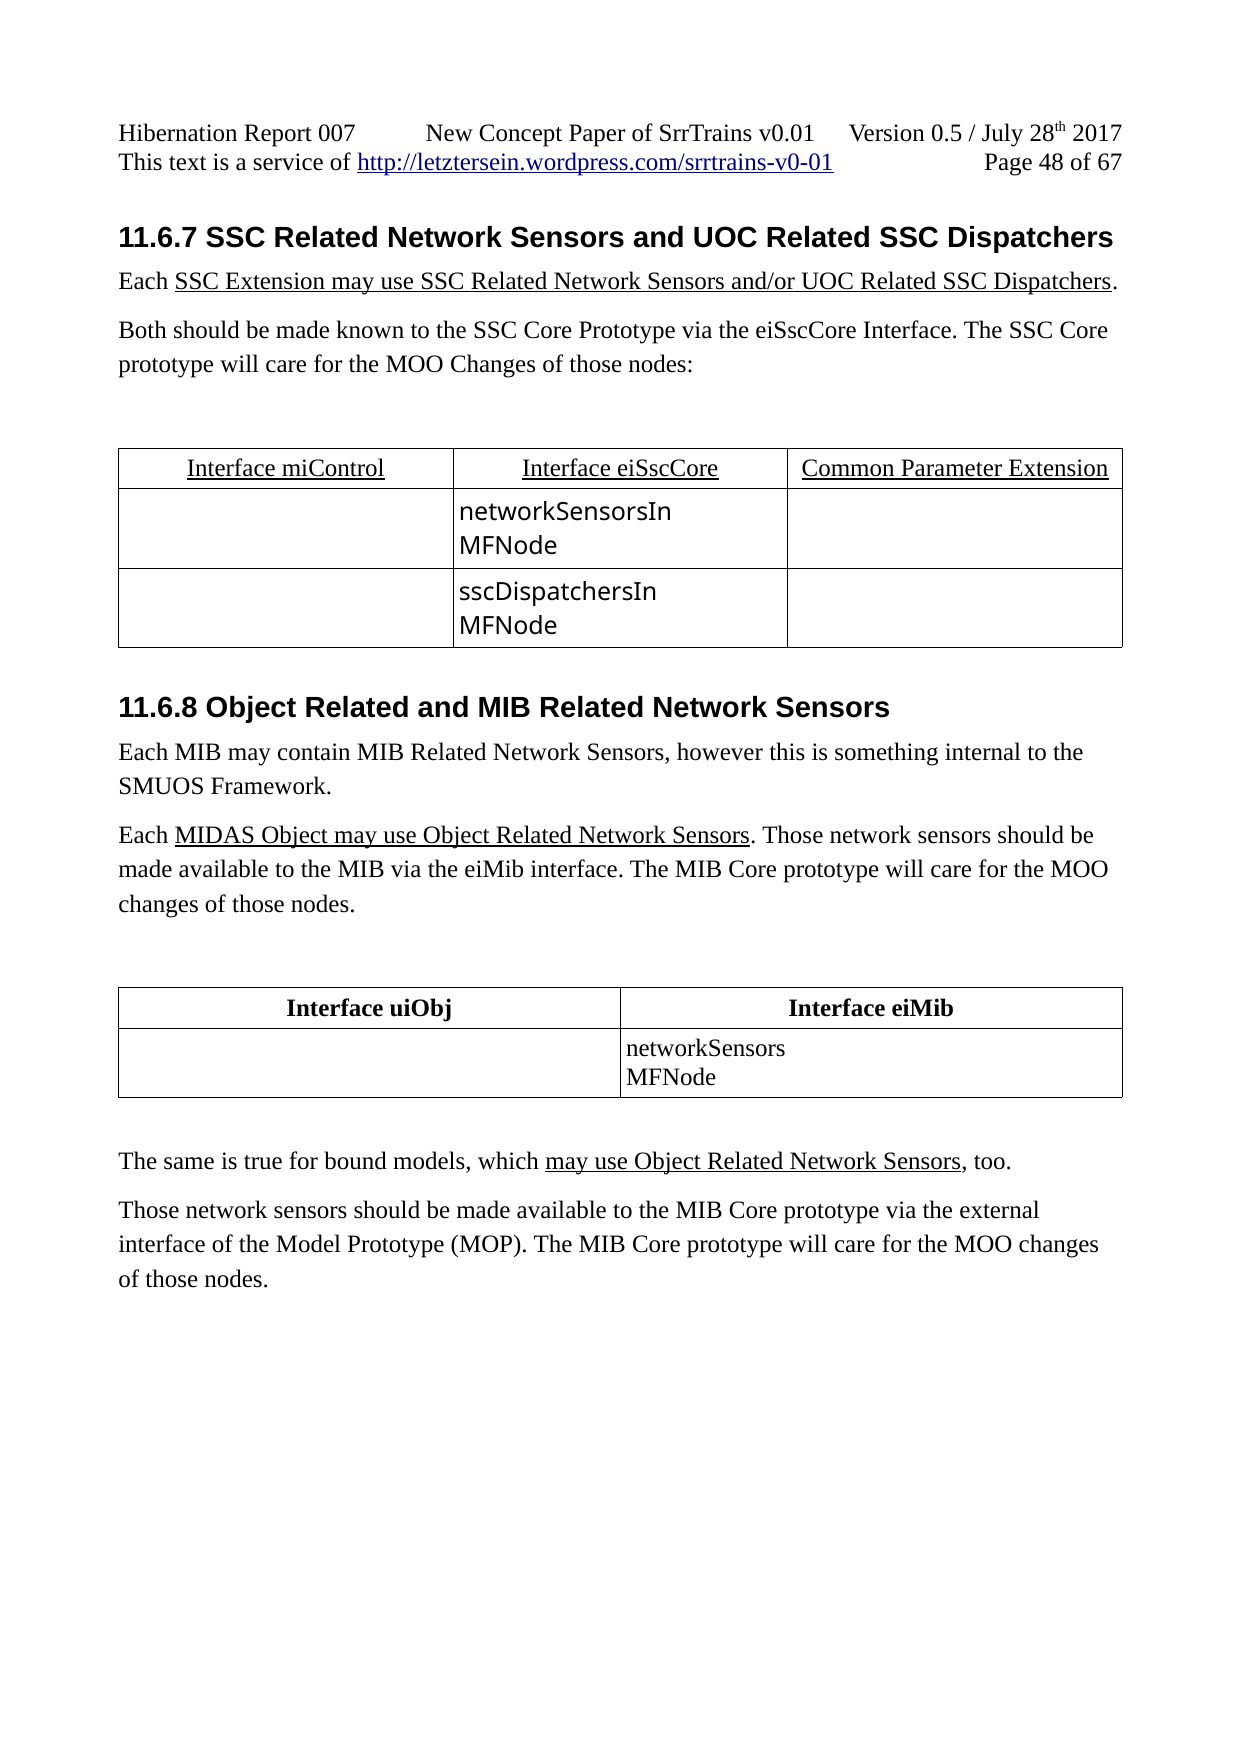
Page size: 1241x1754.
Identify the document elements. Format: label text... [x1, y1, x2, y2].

text Each MIB may contain MIB Related Network Sensors, however this is something internal to the SMUOS Framework. [118, 737, 1122, 800]
table_cell [119, 1029, 620, 1097]
table_cell [119, 569, 453, 647]
table_header Interface miControl [119, 449, 453, 488]
text Both should be made known to the SSC Core Prototype via the eiSscCore Interface. The SSC Core prototype will care for the MOO Changes of those nodes: [118, 315, 1122, 378]
table_cell networkSensorsIn MFNode [454, 489, 787, 567]
table_cell networkSensors MFNode [621, 1029, 1122, 1097]
table_cell [788, 489, 1122, 567]
table_cell [119, 489, 453, 567]
text The same is true for bound models, which may use Object Related Network Sensors, too. [118, 1146, 1122, 1174]
subtitle 11.6.8 Object Related and MIB Related Network Sensors [118, 691, 1122, 724]
table_cell sscDispatchersIn MFNode [454, 569, 787, 647]
text Each MIDAS Object may use Object Related Network Sensors. Those network sensors should be made available to the MIB via the eiMib interface. The MIB Core prototype will care for the MOO changes of those nodes. [118, 820, 1122, 918]
table_header Interface eiSscCore [454, 449, 787, 488]
table_cell [788, 569, 1122, 647]
subtitle 11.6.7 SSC Related Network Sensors and UOC Related SSC Dispatchers [118, 220, 1122, 253]
text Those network sensors should be made available to the MIB Core prototype via the external interface of the Model Prototype (MOP). The MIB Core prototype will care for the MOO changes of those nodes. [118, 1195, 1122, 1292]
text Each SSC Extension may use SSC Related Network Sensors and/or UOC Related SSC Dispatchers. [118, 266, 1122, 294]
table_header Interface uiObj [119, 988, 620, 1027]
table_header Common Parameter Extension [788, 449, 1122, 488]
table_header Interface eiMib [621, 988, 1122, 1027]
